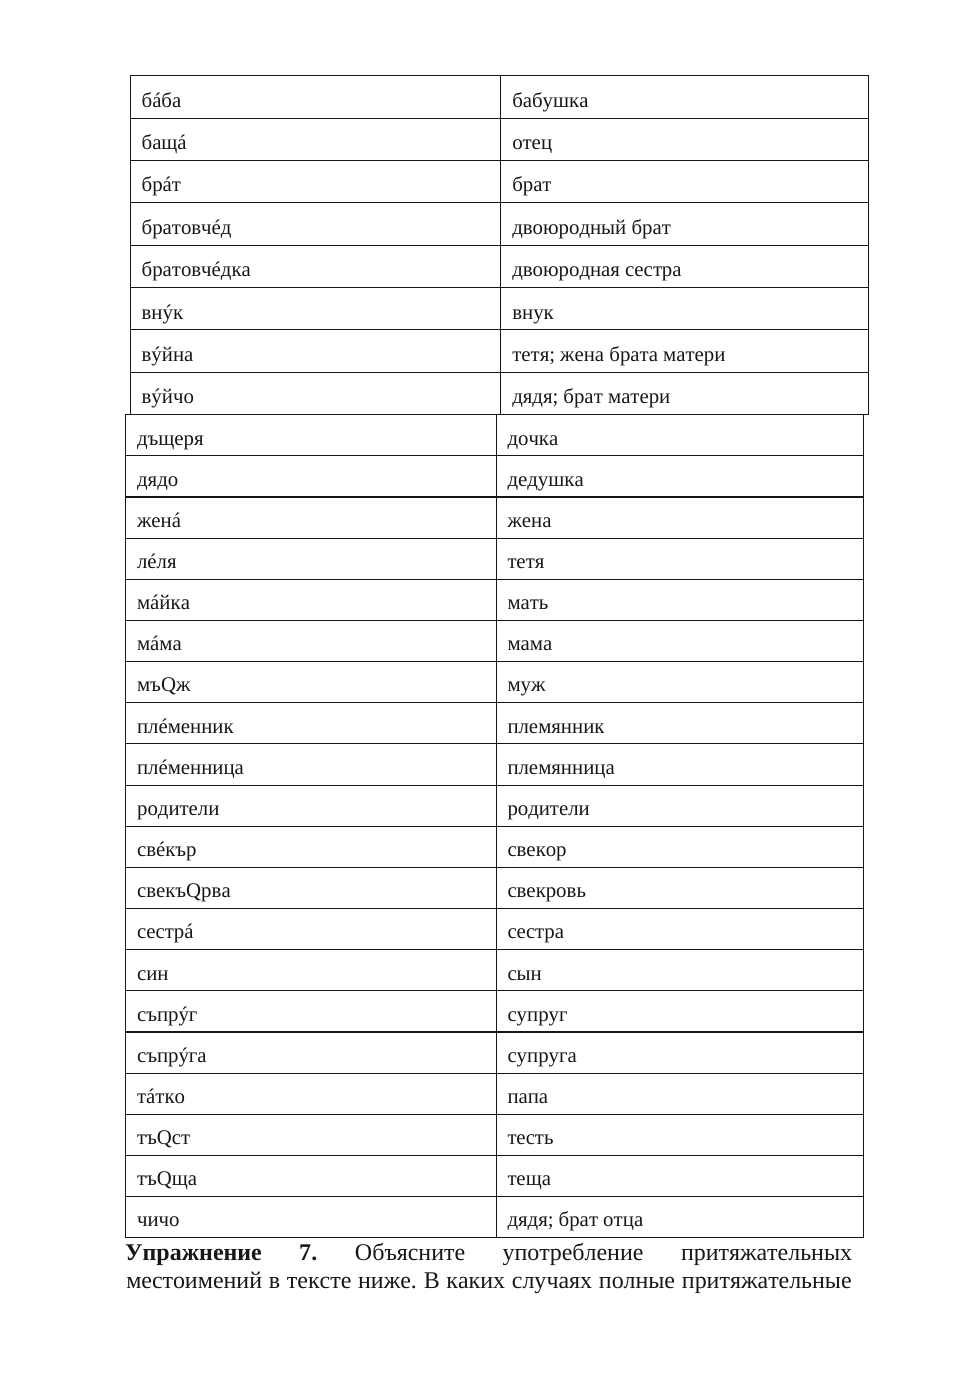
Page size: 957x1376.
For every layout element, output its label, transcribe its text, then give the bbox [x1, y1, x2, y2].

table_cell [864, 1155, 868, 1196]
table_cell жена [497, 498, 863, 538]
table_cell дядо [126, 456, 496, 496]
table_cell племянница [497, 744, 863, 784]
table_cell [864, 1114, 868, 1155]
table_cell папа [497, 1074, 863, 1114]
table_cell съпрýг [126, 991, 496, 1031]
table_cell двоюродный брат [501, 203, 868, 244]
table_cell свекъQрва [126, 868, 496, 908]
text Упражнение 7. Объясните употребление притяжательных местоимений в тексте ниже. В каких случаях полные притяжательные [125, 1238, 852, 1294]
table_cell супруга [497, 1033, 863, 1072]
table_cell дъщеря [126, 415, 496, 455]
table_cell брáт [131, 161, 500, 202]
table_cell лéля [126, 539, 496, 579]
table_cell дядя; брат отца [497, 1197, 863, 1237]
table_cell [864, 867, 868, 908]
table_cell муж [497, 662, 863, 702]
table_cell дядя; брат матери [501, 373, 868, 414]
table_cell бащá [131, 119, 500, 160]
table_cell [864, 620, 868, 661]
table_cell племянник [497, 703, 863, 743]
table_cell сестрá [126, 909, 496, 949]
table_cell свекровь [497, 868, 863, 908]
table_cell [864, 538, 868, 579]
table_cell сын [497, 950, 863, 990]
table_cell мама [497, 621, 863, 661]
table_header [126, 75, 130, 117]
table_cell мáма [126, 621, 496, 661]
table_cell двоюродная сестра [501, 246, 868, 287]
table_cell [864, 496, 868, 538]
table_cell [126, 372, 130, 414]
table_cell [864, 579, 868, 620]
table_cell [864, 455, 868, 496]
table_cell супруг [497, 991, 863, 1031]
table_cell тъQща [126, 1156, 496, 1196]
table_cell внýк [131, 288, 500, 329]
table_cell [126, 160, 130, 202]
table_cell свекор [497, 827, 863, 867]
table_cell съпрýга [126, 1033, 496, 1072]
table_cell тетя; жена брата матери [501, 330, 868, 372]
table_cell [126, 202, 130, 244]
table_cell сестра [497, 909, 863, 949]
table_cell [126, 118, 130, 160]
table_cell братовчéд [131, 203, 500, 244]
table_cell свéкър [126, 827, 496, 867]
table_cell тесть [497, 1115, 863, 1155]
table_cell тъQст [126, 1115, 496, 1155]
table_cell [864, 1196, 868, 1237]
table_cell тетя [497, 539, 863, 579]
table_cell отец [501, 119, 868, 160]
table_cell вýйчо [131, 373, 500, 414]
table_cell чичо [126, 1197, 496, 1237]
table_cell внук [501, 288, 868, 329]
table_header бáба [131, 76, 500, 117]
table_cell родители [126, 786, 496, 826]
table_cell брат [501, 161, 868, 202]
table_cell [864, 990, 868, 1031]
table_cell [864, 1073, 868, 1114]
table_cell [126, 287, 130, 329]
table_cell [126, 329, 130, 372]
table_cell син [126, 950, 496, 990]
table_cell вýйна [131, 330, 500, 372]
table_cell тáтко [126, 1074, 496, 1114]
table_cell [864, 1031, 868, 1072]
table_cell мать [497, 580, 863, 620]
table_cell [126, 245, 130, 287]
table_cell [864, 415, 868, 455]
table_cell дочка [497, 415, 863, 455]
table_header бабушка [501, 76, 868, 117]
table_cell родители [497, 786, 863, 826]
table_cell дедушка [497, 456, 863, 496]
table_cell [864, 702, 868, 743]
table_cell [864, 785, 868, 826]
table_cell [864, 826, 868, 867]
table_cell женá [126, 498, 496, 538]
table_cell плéменник [126, 703, 496, 743]
table_cell [864, 949, 868, 990]
table_cell [864, 908, 868, 949]
table_cell братовчéдка [131, 246, 500, 287]
table_cell мъQж [126, 662, 496, 702]
table_cell [864, 661, 868, 702]
table_cell [864, 743, 868, 784]
table_cell теща [497, 1156, 863, 1196]
table_cell мáйка [126, 580, 496, 620]
table_cell плéменница [126, 744, 496, 784]
